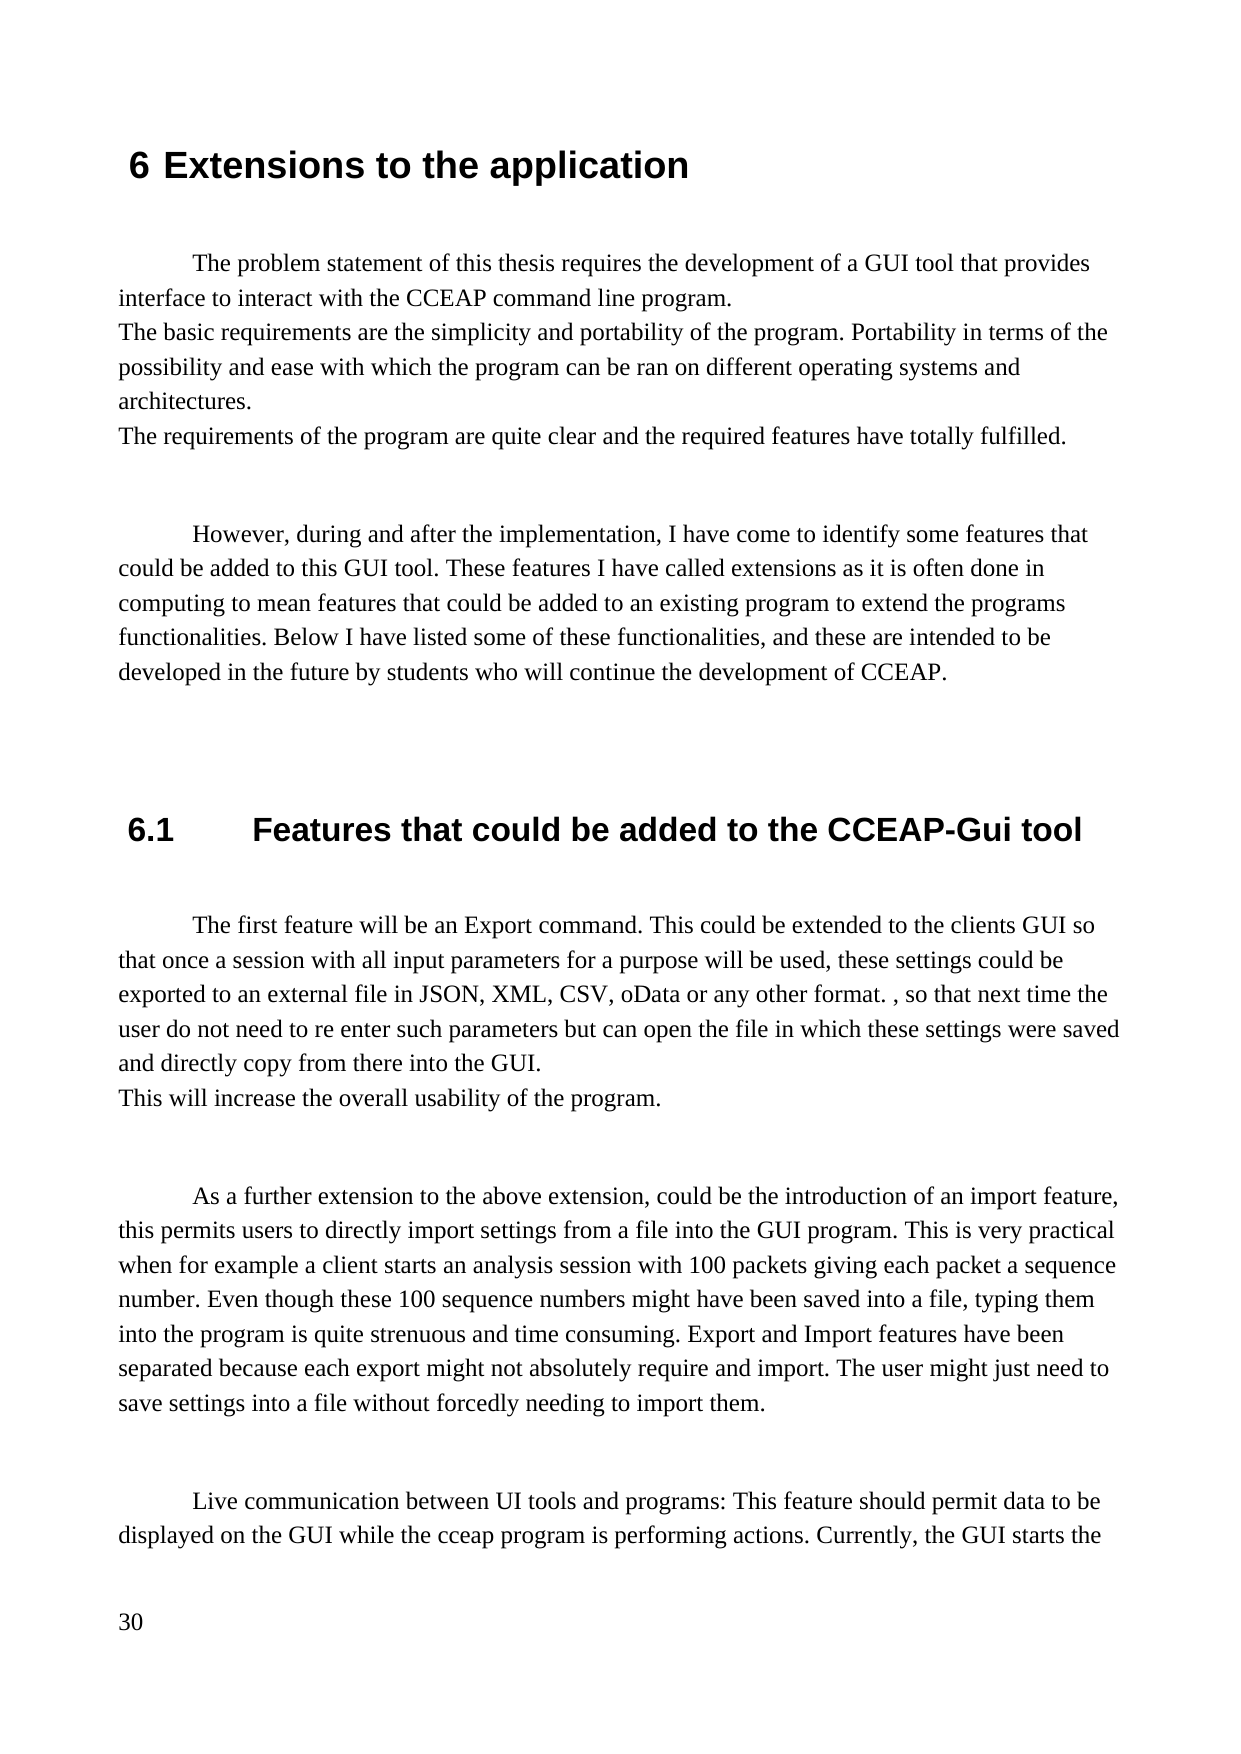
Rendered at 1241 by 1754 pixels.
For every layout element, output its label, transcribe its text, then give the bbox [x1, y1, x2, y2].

text However, during and after the implementation, I have come to identify some features that could be added to this GUI tool. These features I have called extensions as it is often done in computing to mean features that could be added to an existing program to extend the programs functionalities. Below I have listed some of these functionalities, and these are intended to be developed in the future by students who will continue the development of CCEAP. [118, 519, 1122, 720]
text As a further extension to the above extension, could be the introduction of an import feature, this permits users to directly import settings from a file into the GUI program. This is very practical when for example a client starts an analysis session with 100 packets giving each packet a sequence number. Even though these 100 sequence numbers might have been saved into a file, typing them into the program is quite strenuous and time consuming. Export and Import features have been separated because each export might not absolutely require and import. The user might just need to save settings into a file without forcedly needing to import them. [118, 1181, 1122, 1417]
text Live communication between UI tools and programs: This feature should permit data to be displayed on the GUI while the cceap program is performing actions. Currently, the GUI starts the [118, 1486, 1122, 1549]
text The problem statement of this thesis requires the development of a GUI tool that provides interface to interact with the CCEAP command line program. The basic requirements are the simplicity and portability of the program. Portability in terms of the possibility and ease with which the program can be ran on different operating systems and architectures. The requirements of the program are quite clear and the required features have totally fulfilled. [118, 248, 1122, 449]
subtitle Extensions to the application [118, 143, 1122, 187]
subtitle Features that could be added to the CCEAP-Gui tool [118, 810, 1122, 849]
text The first feature will be an Export command. This could be extended to the clients GUI so that once a session with all input parameters for a purpose will be used, these settings could be exported to an external file in JSON, XML, CSV, oData or any other format. , so that next time the user do not need to re enter such parameters but can open the file in which these settings were saved and directly copy from there into the GUI. This will increase the overall usability of the program. [118, 910, 1122, 1112]
